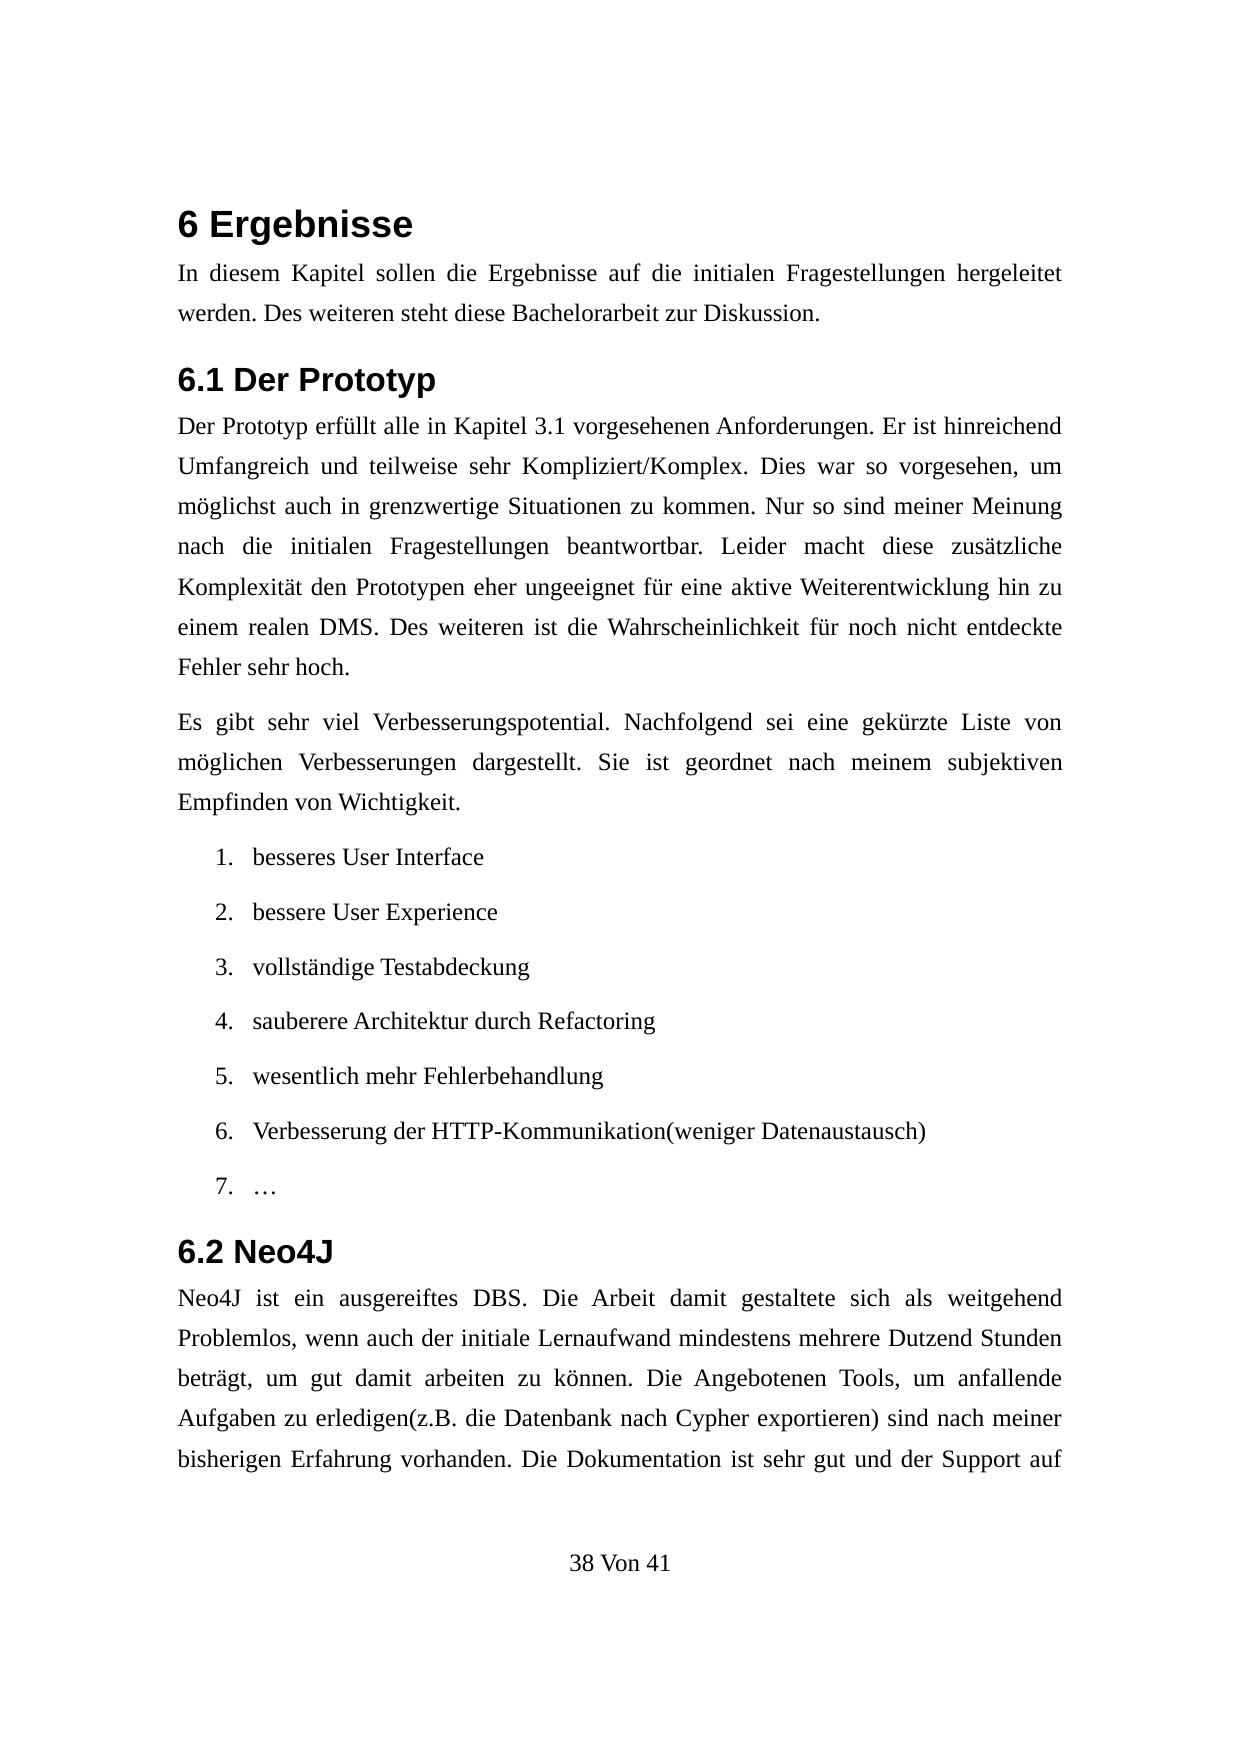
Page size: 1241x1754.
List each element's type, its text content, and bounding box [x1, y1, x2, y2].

list … [215, 1171, 1063, 1199]
list besseres User Interface [215, 842, 1063, 871]
text In diesem Kapitel sollen die Ergebnisse auf die initialen Fragestellungen hergeleitet werden. Des weiteren steht diese Bachelorarbeit zur Diskussion. [177, 258, 1063, 327]
text Neo4J ist ein ausgereiftes DBS. Die Arbeit damit gestaltete sich als weitgehend Problemlos, wenn auch der initiale Lernaufwand mindestens mehrere Dutzend Stunden beträgt, um gut damit arbeiten zu können. Die Angebotenen Tools, um anfallende Aufgaben zu erledigen(z.B. die Datenbank nach Cypher exportieren) sind nach meiner bisherigen Erfahrung vorhanden. Die Dokumentation ist sehr gut und der Support auf [177, 1283, 1063, 1472]
list wesentlich mehr Fehlerbehandlung [215, 1061, 1063, 1090]
list sauberere Architektur durch Refactoring [215, 1006, 1063, 1035]
list vollständige Testabdeckung [215, 952, 1063, 980]
text Es gibt sehr viel Verbesserungspotential. Nachfolgend sei eine gekürzte Liste von möglichen Verbesserungen dargestellt. Sie ist geordnet nach meinem subjektiven Empfinden von Wichtigkeit. [177, 707, 1063, 816]
subtitle 6 Ergebnisse [177, 202, 1063, 246]
subtitle 6.1 Der Prototyp [177, 359, 1063, 398]
list bessere User Experience [215, 897, 1063, 926]
subtitle 6.2 Neo4J [177, 1232, 1063, 1270]
text Der Prototyp erfüllt alle in Kapitel 3.1 vorgesehenen Anforderungen. Er ist hinreichend Umfangreich und teilweise sehr Kompliziert/Komplex. Dies war so vorgesehen, um möglichst auch in grenzwertige Situationen zu kommen. Nur so sind meiner Meinung nach die initialen Fragestellungen beantwortbar. Leider macht diese zusätzliche Komplexität den Prototypen eher ungeeignet für eine aktive Weiterentwicklung hin zu einem realen DMS. Des weiteren ist die Wahrscheinlichkeit für noch nicht entdeckte Fehler sehr hoch. [177, 411, 1063, 681]
list Verbesserung der HTTP-Kommunikation(weniger Datenaustausch) [215, 1116, 1063, 1145]
